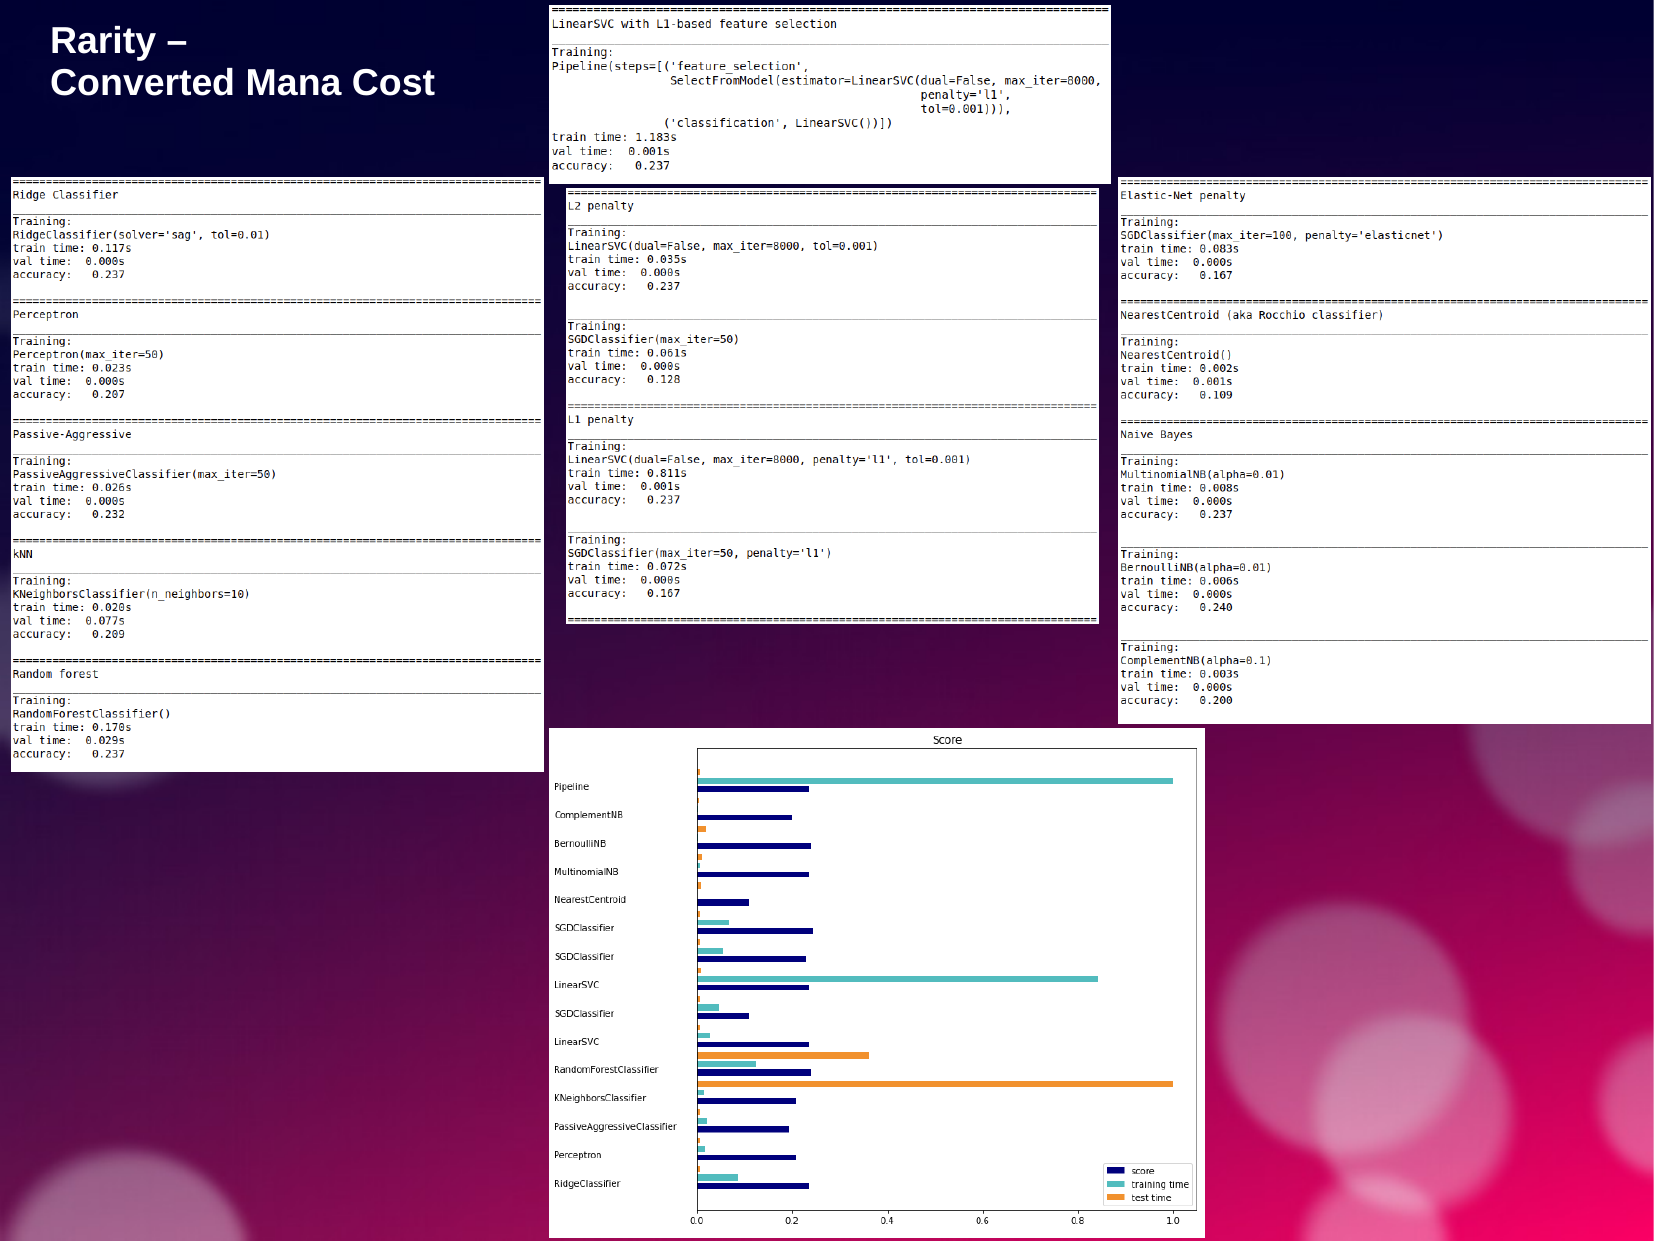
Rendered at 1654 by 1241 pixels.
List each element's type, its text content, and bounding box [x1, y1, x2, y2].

text_box Rarity – Converted Mana Cost [35, 11, 497, 153]
picture [0, 0, 1654, 1241]
